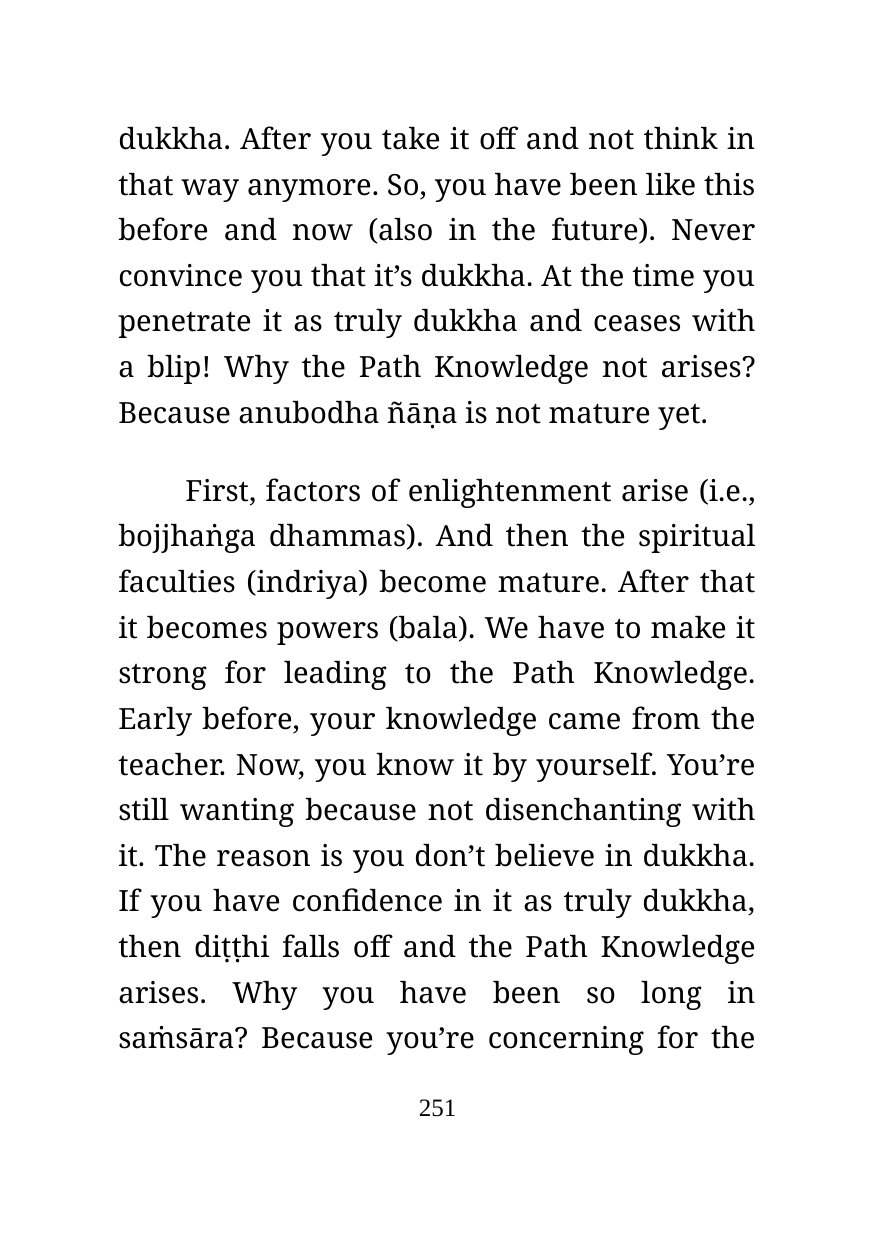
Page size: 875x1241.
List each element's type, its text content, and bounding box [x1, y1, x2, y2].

text First, factors of enlightenment arise (i.e., bojjhaṅga dhammas). And then the spiritual faculties (indriya) become mature. After that it becomes powers (bala). We have to make it strong for leading to the Path Knowledge. Early before, your knowledge came from the teacher. Now, you know it by yourself. You’re still wanting because not disenchanting with it. The reason is you don’t believe in dukkha. If you have confidence in it as truly dukkha, then diṭṭhi falls off and the Path Knowledge arises. Why you have been so long in saṁsāra? Because you’re concerning for the [118, 470, 756, 1057]
text dukkha. After you take it off and not think in that way anymore. So, you have been like this before and now (also in the future). Never convince you that it’s dukkha. At the time you penetrate it as truly dukkha and ceases with a blip! Why the Path Knowledge not arises? Because anubodha ñāṇa is not mature yet. [118, 118, 756, 432]
